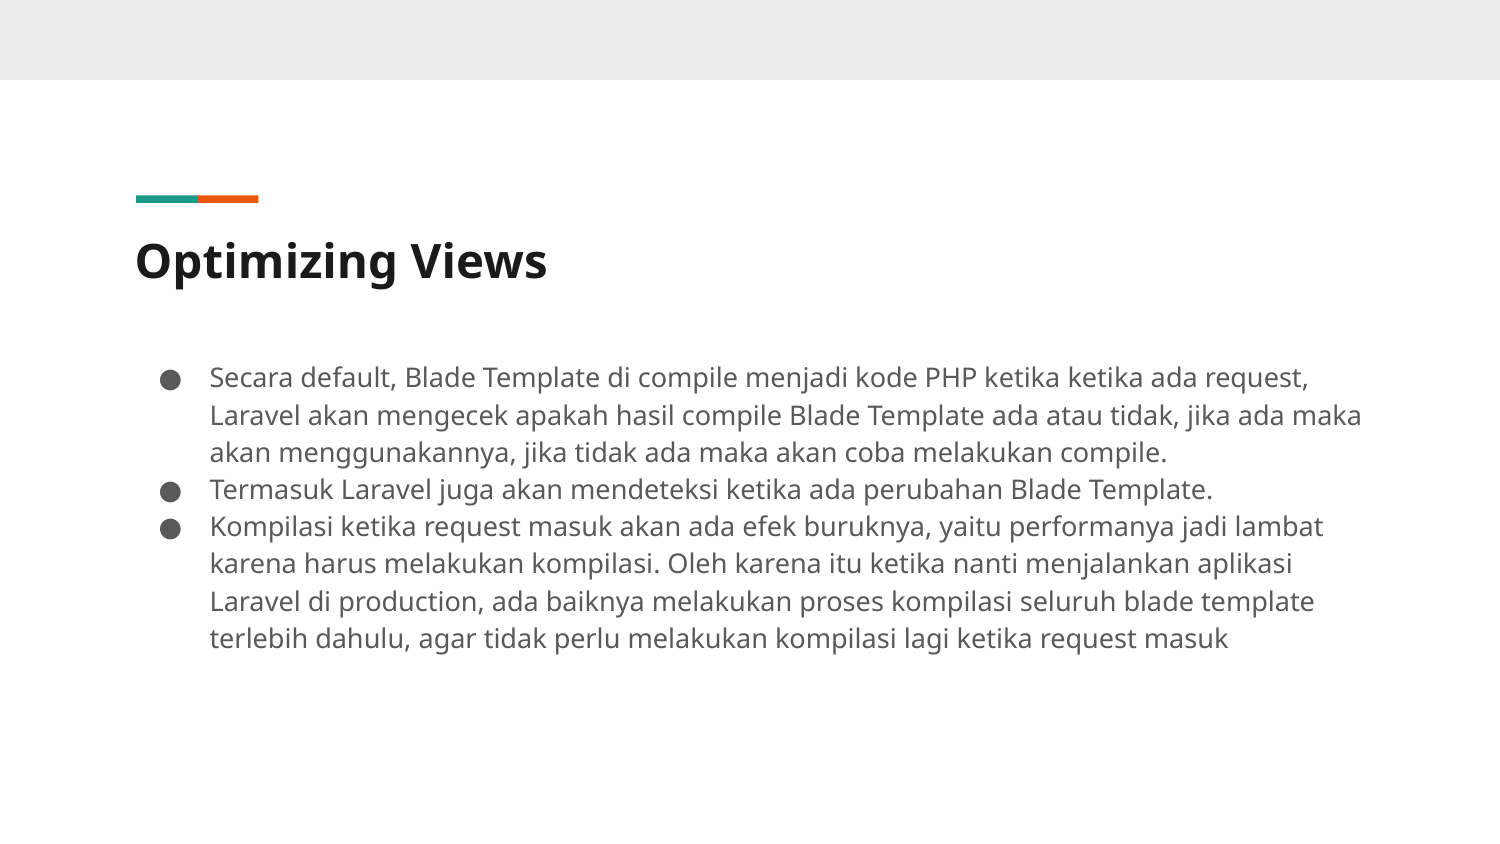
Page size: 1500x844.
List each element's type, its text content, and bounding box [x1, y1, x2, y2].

title Optimizing Views [119, 216, 1381, 305]
list Secara default, Blade Template di compile menjadi kode PHP ketika ketika ada request, Laravel akan mengecek apakah hasil compile Blade Template ada atau tidak, jika ada maka akan menggunakannya, jika tidak ada maka akan coba melakukan compile. Termasuk Laravel juga akan mendeteksi ketika ada perubahan Blade Template. Kompilasi ketika request masuk akan ada efek buruknya, yaitu performanya jadi lambat karena harus melakukan kompilasi. Oleh karena itu ketika nanti menjalankan aplikasi Laravel di production, ada baiknya melakukan proses kompilasi seluruh blade template terlebih dahulu, agar tidak perlu melakukan kompilasi lagi ketika request masuk [119, 341, 1381, 712]
